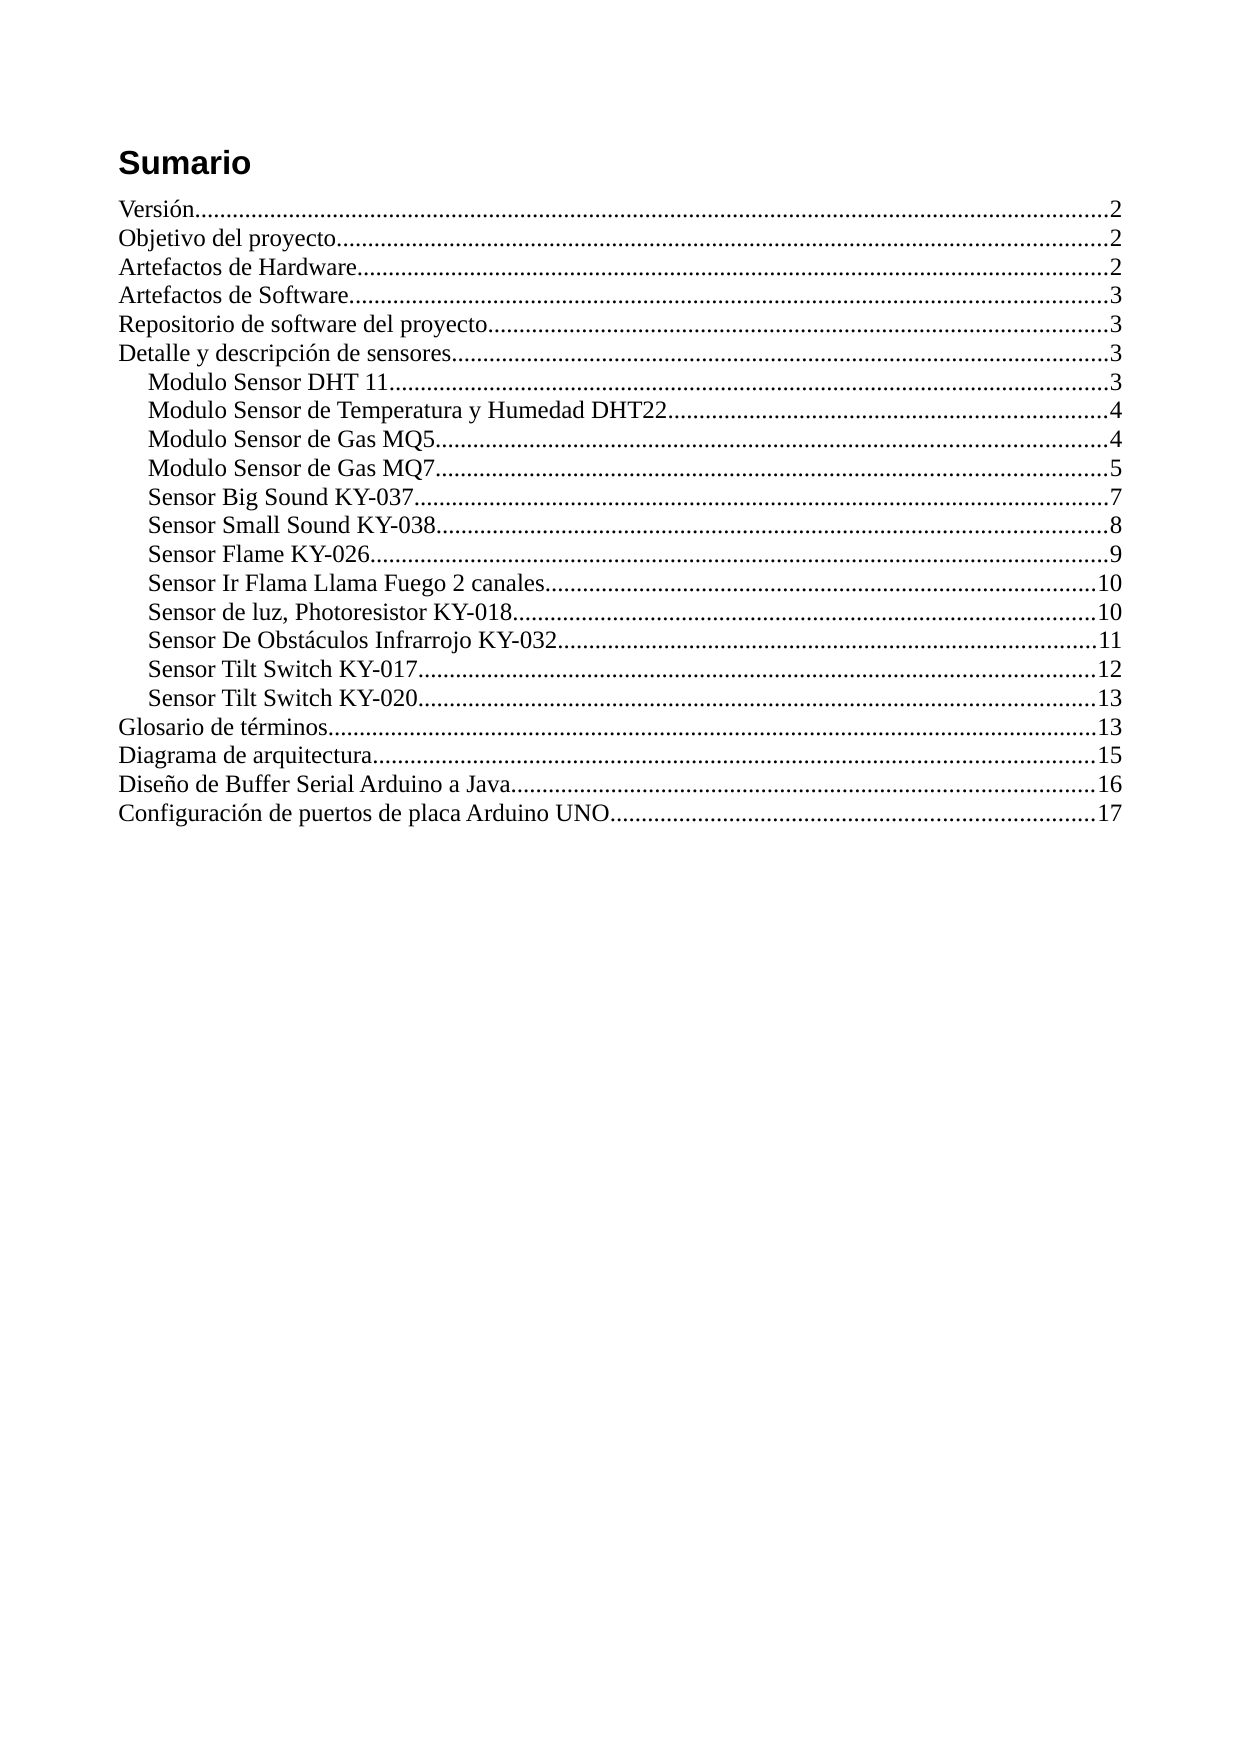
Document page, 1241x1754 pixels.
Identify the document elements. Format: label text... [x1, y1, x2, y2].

text Detalle y descripción de sensores 3 [118, 338, 1122, 367]
text Sensor De Obstáculos Infrarrojo KY-032 11 [148, 625, 1122, 654]
subtitle Sumario [118, 143, 1122, 182]
text Diagrama de arquitectura 15 [118, 740, 1122, 769]
text Glosario de términos 13 [118, 712, 1122, 740]
text Sensor Small Sound KY-038 8 [148, 510, 1122, 539]
text Diseño de Buffer Serial Arduino a Java 16 [118, 769, 1122, 798]
text Modulo Sensor de Gas MQ5 4 [148, 424, 1122, 453]
text Objetivo del proyecto. 2 [118, 223, 1122, 252]
text Sensor Flame KY-026 9 [148, 539, 1122, 568]
text Artefactos de Software. 3 [118, 280, 1122, 309]
text Sensor Ir Flama Llama Fuego 2 canales 10 [148, 568, 1122, 597]
text Versión 2 [118, 194, 1122, 223]
text Sensor Tilt Switch KY-020 13 [148, 683, 1122, 712]
text Artefactos de Hardware. 2 [118, 252, 1122, 280]
text Modulo Sensor DHT 11 3 [148, 367, 1122, 395]
text Configuración de puertos de placa Arduino UNO 17 [118, 798, 1122, 827]
text Sensor Big Sound KY-037 7 [148, 482, 1122, 510]
text Modulo Sensor de Temperatura y Humedad DHT22 4 [148, 395, 1122, 424]
text Repositorio de software del proyecto. 3 [118, 309, 1122, 338]
text Sensor Tilt Switch KY-017 12 [148, 654, 1122, 683]
text Modulo Sensor de Gas MQ7 5 [148, 453, 1122, 482]
text Sensor de luz, Photoresistor KY-018 10 [148, 597, 1122, 625]
